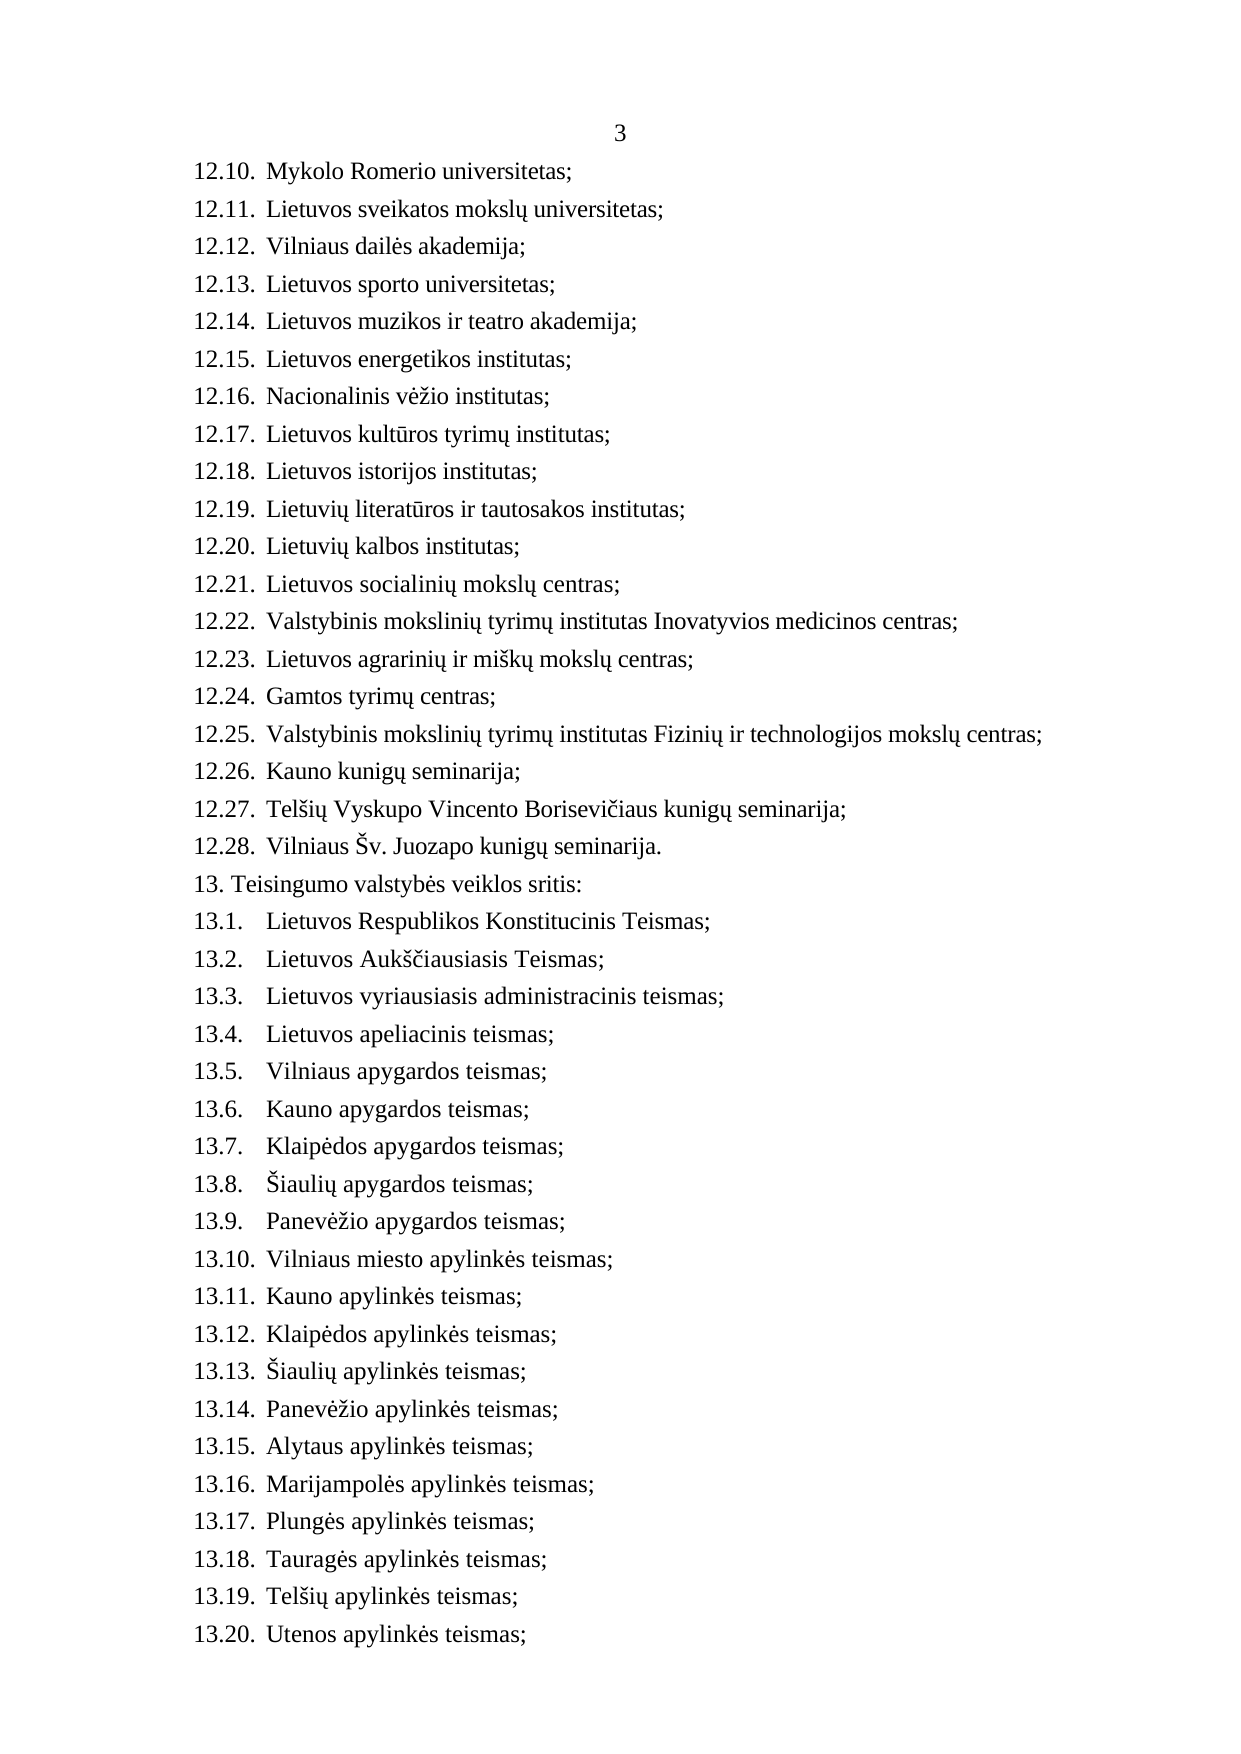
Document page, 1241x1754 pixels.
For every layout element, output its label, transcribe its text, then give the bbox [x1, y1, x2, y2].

text 12.26. Kauno kunigų seminarija; [118, 748, 1122, 785]
text 12.17. Lietuvos kultūros tyrimų institutas; [118, 410, 1122, 448]
text 13.11. Kauno apylinkės teismas; [118, 1273, 1122, 1310]
text 13.13. Šiaulių apylinkės teismas; [118, 1348, 1122, 1385]
text 13.2. Lietuvos Aukščiausiasis Teismas; [118, 935, 1122, 973]
text 13.5. Vilniaus apygardos teismas; [118, 1048, 1122, 1085]
text 13.10. Vilniaus miesto apylinkės teismas; [118, 1235, 1122, 1273]
text 12.16. Nacionalinis vėžio institutas; [118, 373, 1122, 410]
text 12.20. Lietuvių kalbos institutas; [118, 523, 1122, 560]
text 12.28. Vilniaus Šv. Juozapo kunigų seminarija. [118, 823, 1122, 860]
text 13.6. Kauno apygardos teismas; [118, 1085, 1122, 1123]
text 13.1. Lietuvos Respublikos Konstitucinis Teismas; [118, 898, 1122, 935]
text 12.22. Valstybinis mokslinių tyrimų institutas Inovatyvios medicinos centras; [118, 598, 1122, 635]
text 13.18. Tauragės apylinkės teismas; [118, 1535, 1122, 1573]
text 13.8. Šiaulių apygardos teismas; [118, 1160, 1122, 1198]
text 12.23. Lietuvos agrarinių ir miškų mokslų centras; [118, 635, 1122, 673]
text 12.11. Lietuvos sveikatos mokslų universitetas; [118, 185, 1122, 223]
text 13.9. Panevėžio apygardos teismas; [118, 1198, 1122, 1235]
text 13.4. Lietuvos apeliacinis teismas; [118, 1010, 1122, 1048]
text 12.13. Lietuvos sporto universitetas; [118, 260, 1122, 298]
text 13.14. Panevėžio apylinkės teismas; [118, 1385, 1122, 1423]
text 12.14. Lietuvos muzikos ir teatro akademija; [118, 298, 1122, 335]
text 12.25. Valstybinis mokslinių tyrimų institutas Fizinių ir technologijos mokslų centras; [118, 710, 1122, 748]
text 13.12. Klaipėdos apylinkės teismas; [118, 1310, 1122, 1348]
text 12.18. Lietuvos istorijos institutas; [118, 448, 1122, 485]
text 12.15. Lietuvos energetikos institutas; [118, 335, 1122, 373]
text 13.20. Utenos apylinkės teismas; [118, 1610, 1122, 1648]
text 12.12. Vilniaus dailės akademija; [118, 223, 1122, 260]
text 12.21. Lietuvos socialinių mokslų centras; [118, 560, 1122, 598]
text 13.3. Lietuvos vyriausiasis administracinis teismas; [118, 973, 1122, 1010]
text 13.15. Alytaus apylinkės teismas; [118, 1423, 1122, 1460]
text 12.19. Lietuvių literatūros ir tautosakos institutas; [118, 485, 1122, 523]
text 12.10. Mykolo Romerio universitetas; [118, 148, 1122, 185]
text 13.16. Marijampolės apylinkės teismas; [118, 1460, 1122, 1498]
text 13. Teisingumo valstybės veiklos sritis: [118, 860, 1122, 898]
text 12.24. Gamtos tyrimų centras; [118, 673, 1122, 710]
text 13.7. Klaipėdos apygardos teismas; [118, 1123, 1122, 1160]
text 13.19. Telšių apylinkės teismas; [118, 1573, 1122, 1610]
text 13.17. Plungės apylinkės teismas; [118, 1498, 1122, 1535]
text 12.27. Telšių Vyskupo Vincento Borisevičiaus kunigų seminarija; [118, 785, 1122, 823]
